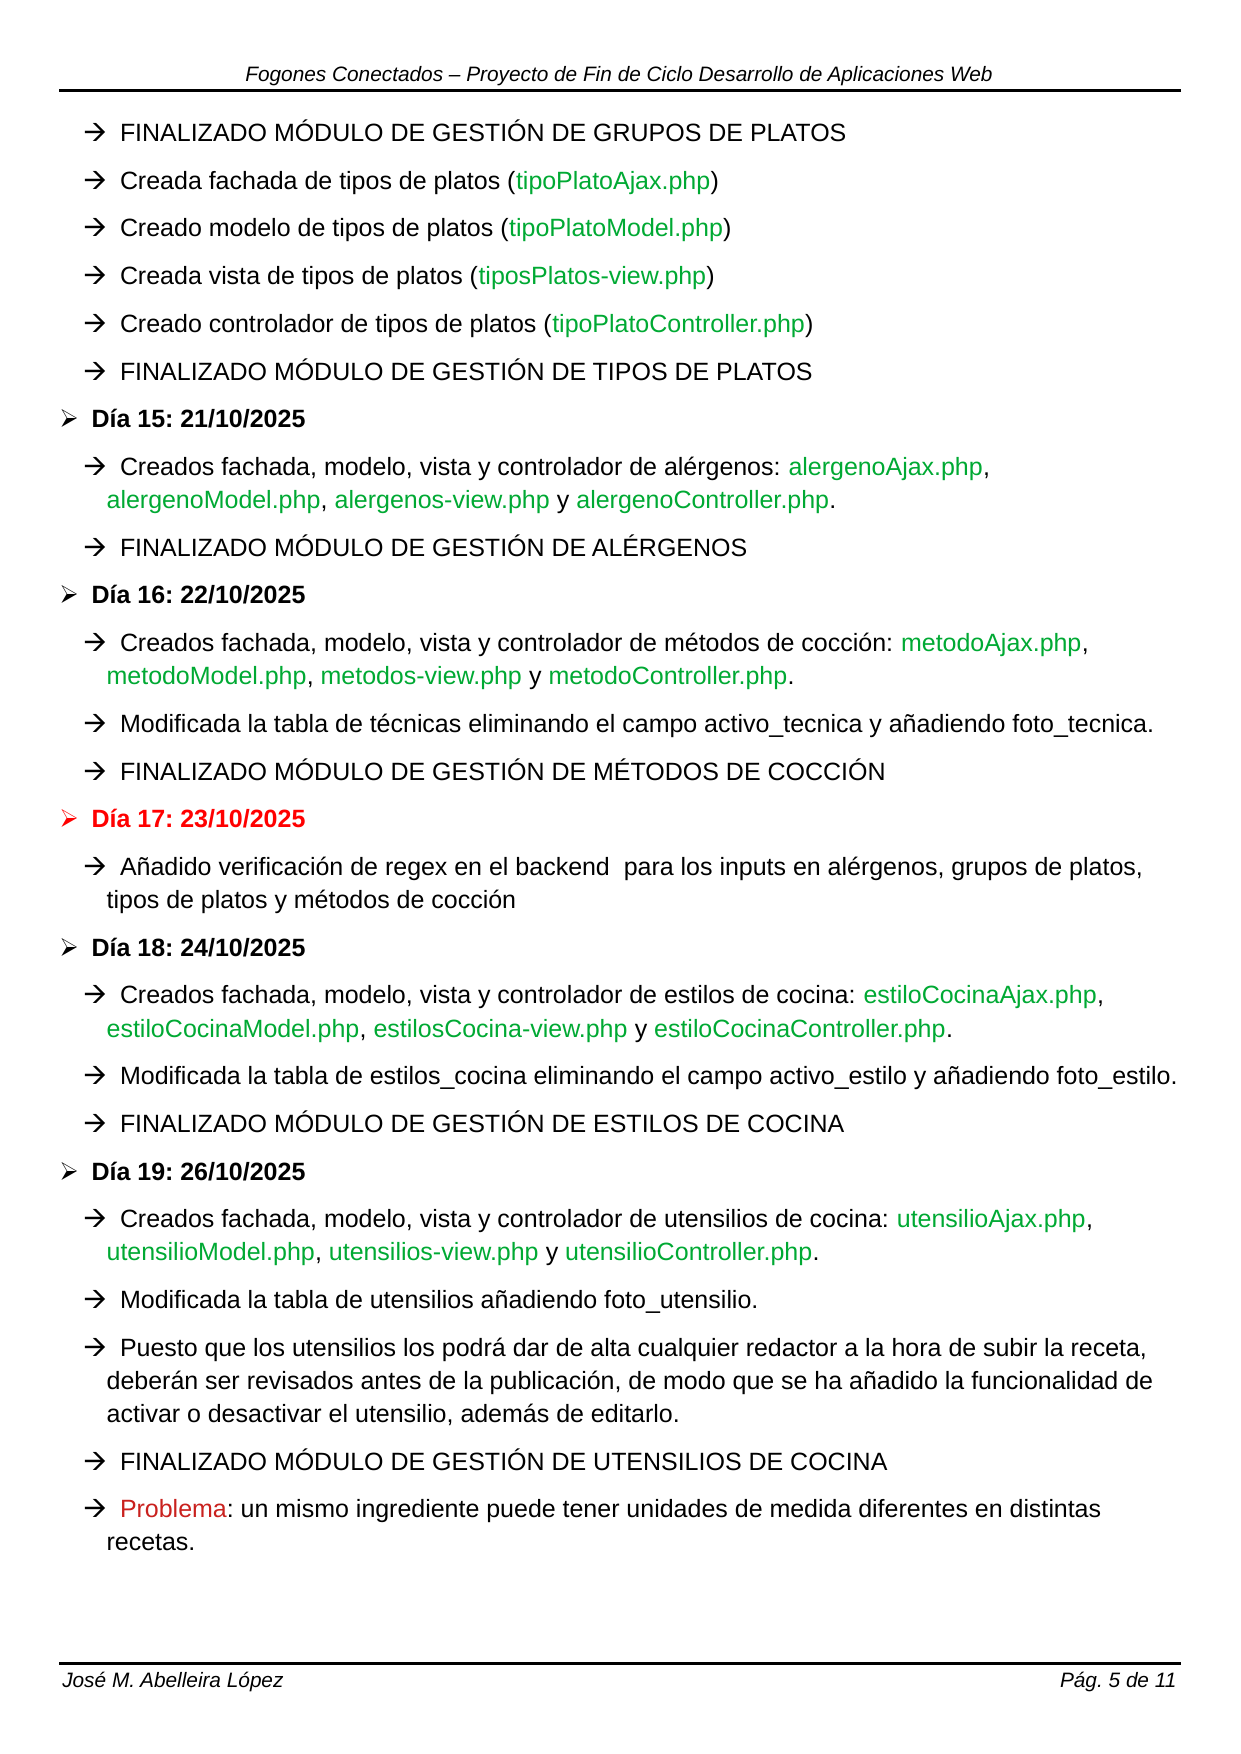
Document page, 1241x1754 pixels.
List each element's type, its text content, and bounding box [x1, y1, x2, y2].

list Puesto que los utensilios los podrá dar de alta cualquier redactor a la hora de subir la receta, deberán ser revisados antes de la publicación, de modo que se ha añadido la funcionalidad de activar o desactivar el utensilio, además de editarlo. [83, 1333, 1181, 1428]
list FINALIZADO MÓDULO DE GESTIÓN DE ALÉRGENOS [83, 533, 1181, 562]
list Día 16: 22/10/2025 [59, 580, 1181, 609]
list Creados fachada, modelo, vista y controlador de métodos de cocción: metodoAjax.php, metodoModel.php, metodos-view.php y metodoController.php. [83, 628, 1181, 690]
list Modificada la tabla de utensilios añadiendo foto_utensilio. [83, 1285, 1181, 1314]
list Día 17: 23/10/2025 [59, 804, 1181, 833]
list Modificada la tabla de estilos_cocina eliminando el campo activo_estilo y añadiendo foto_estilo. [83, 1061, 1181, 1090]
list Añadido verificación de regex en el backend para los inputs en alérgenos, grupos de platos, tipos de platos y métodos de cocción [83, 852, 1181, 914]
list Problema: un mismo ingrediente puede tener unidades de medida diferentes en distintas recetas. [83, 1494, 1181, 1556]
list FINALIZADO MÓDULO DE GESTIÓN DE TIPOS DE PLATOS [83, 357, 1181, 385]
list FINALIZADO MÓDULO DE GESTIÓN DE UTENSILIOS DE COCINA [83, 1446, 1181, 1475]
list Día 18: 24/10/2025 [59, 933, 1181, 962]
list Día 19: 26/10/2025 [59, 1157, 1181, 1185]
list FINALIZADO MÓDULO DE GESTIÓN DE MÉTODOS DE COCCIÓN [83, 757, 1181, 785]
list Creados fachada, modelo, vista y controlador de estilos de cocina: estiloCocinaAjax.php, estiloCocinaModel.php, estilosCocina-view.php y estiloCocinaController.php. [83, 980, 1181, 1042]
list Creado modelo de tipos de platos (tipoPlatoModel.php) [83, 213, 1181, 242]
list Creada vista de tipos de platos (tiposPlatos-view.php) [83, 261, 1181, 290]
list Día 15: 21/10/2025 [59, 404, 1181, 433]
list Creados fachada, modelo, vista y controlador de utensilios de cocina: utensilioAjax.php, utensilioModel.php, utensilios-view.php y utensilioController.php. [83, 1204, 1181, 1266]
list Creada fachada de tipos de platos (tipoPlatoAjax.php) [83, 166, 1181, 194]
list Modificada la tabla de técnicas eliminando el campo activo_tecnica y añadiendo foto_tecnica. [83, 709, 1181, 738]
list Creados fachada, modelo, vista y controlador de alérgenos: alergenoAjax.php, alergenoModel.php, alergenos-view.php y alergenoController.php. [83, 452, 1181, 514]
list Creado controlador de tipos de platos (tipoPlatoController.php) [83, 309, 1181, 338]
list FINALIZADO MÓDULO DE GESTIÓN DE GRUPOS DE PLATOS [83, 118, 1181, 147]
list FINALIZADO MÓDULO DE GESTIÓN DE ESTILOS DE COCINA [83, 1109, 1181, 1138]
